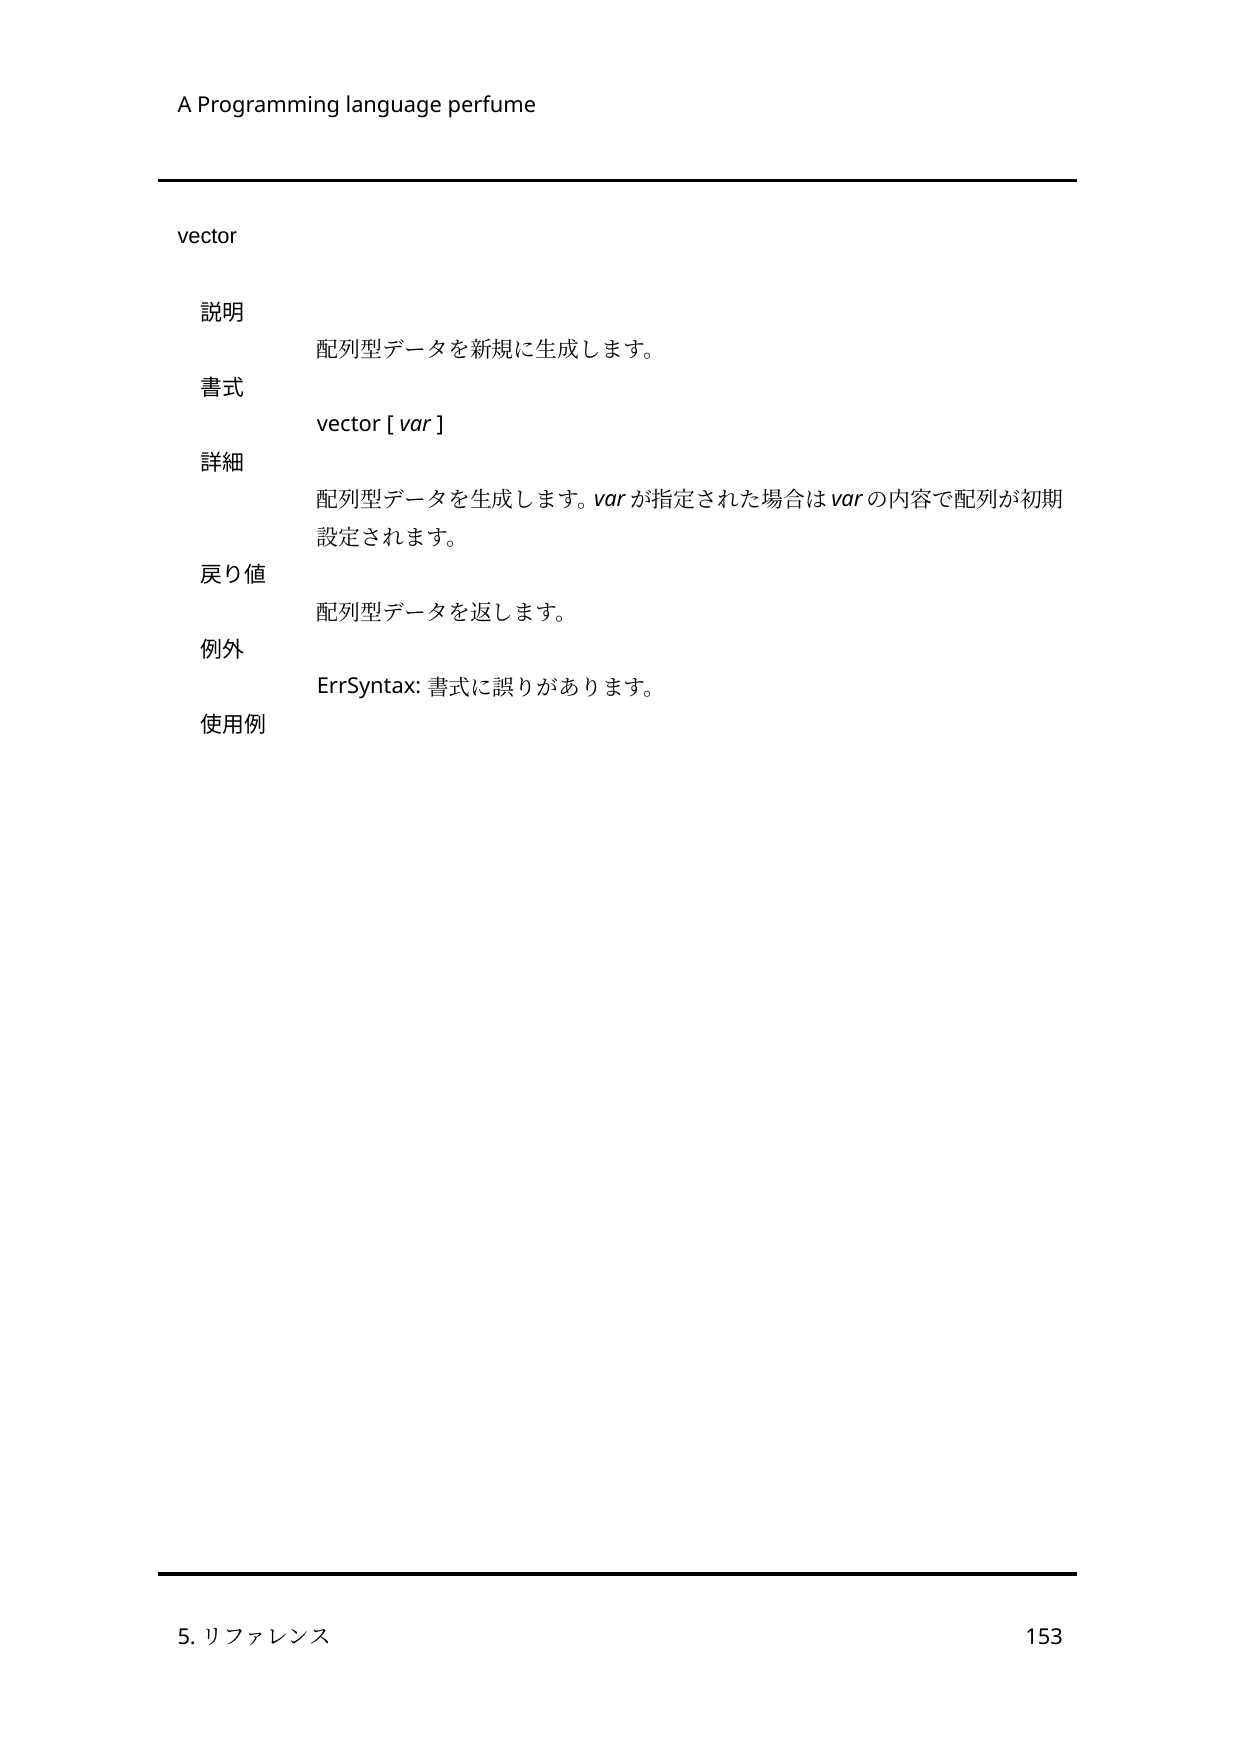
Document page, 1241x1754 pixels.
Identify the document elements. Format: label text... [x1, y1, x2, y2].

table_cell vector [ var ] [317, 367, 1063, 442]
table_cell 配列型データを生成します。varが指定された場合はvarの内容で配列が初期設定されます。 [317, 442, 1063, 554]
table_header 説明 [200, 292, 317, 367]
table_cell 詳細 [200, 442, 317, 554]
table_header 配列型データを新規に生成します。 [317, 292, 1063, 367]
table_cell 配列型データを返します。 [317, 554, 1063, 629]
table_cell 書式 [200, 367, 317, 442]
table_cell ErrSyntax: 書式に誤りがあります。 [317, 629, 1063, 704]
table_cell [317, 704, 1063, 779]
table_cell 使用例 [200, 704, 317, 779]
subtitle vector [177, 217, 1063, 254]
table_cell 例外 [200, 629, 317, 704]
table_cell 戻り値 [200, 554, 317, 629]
